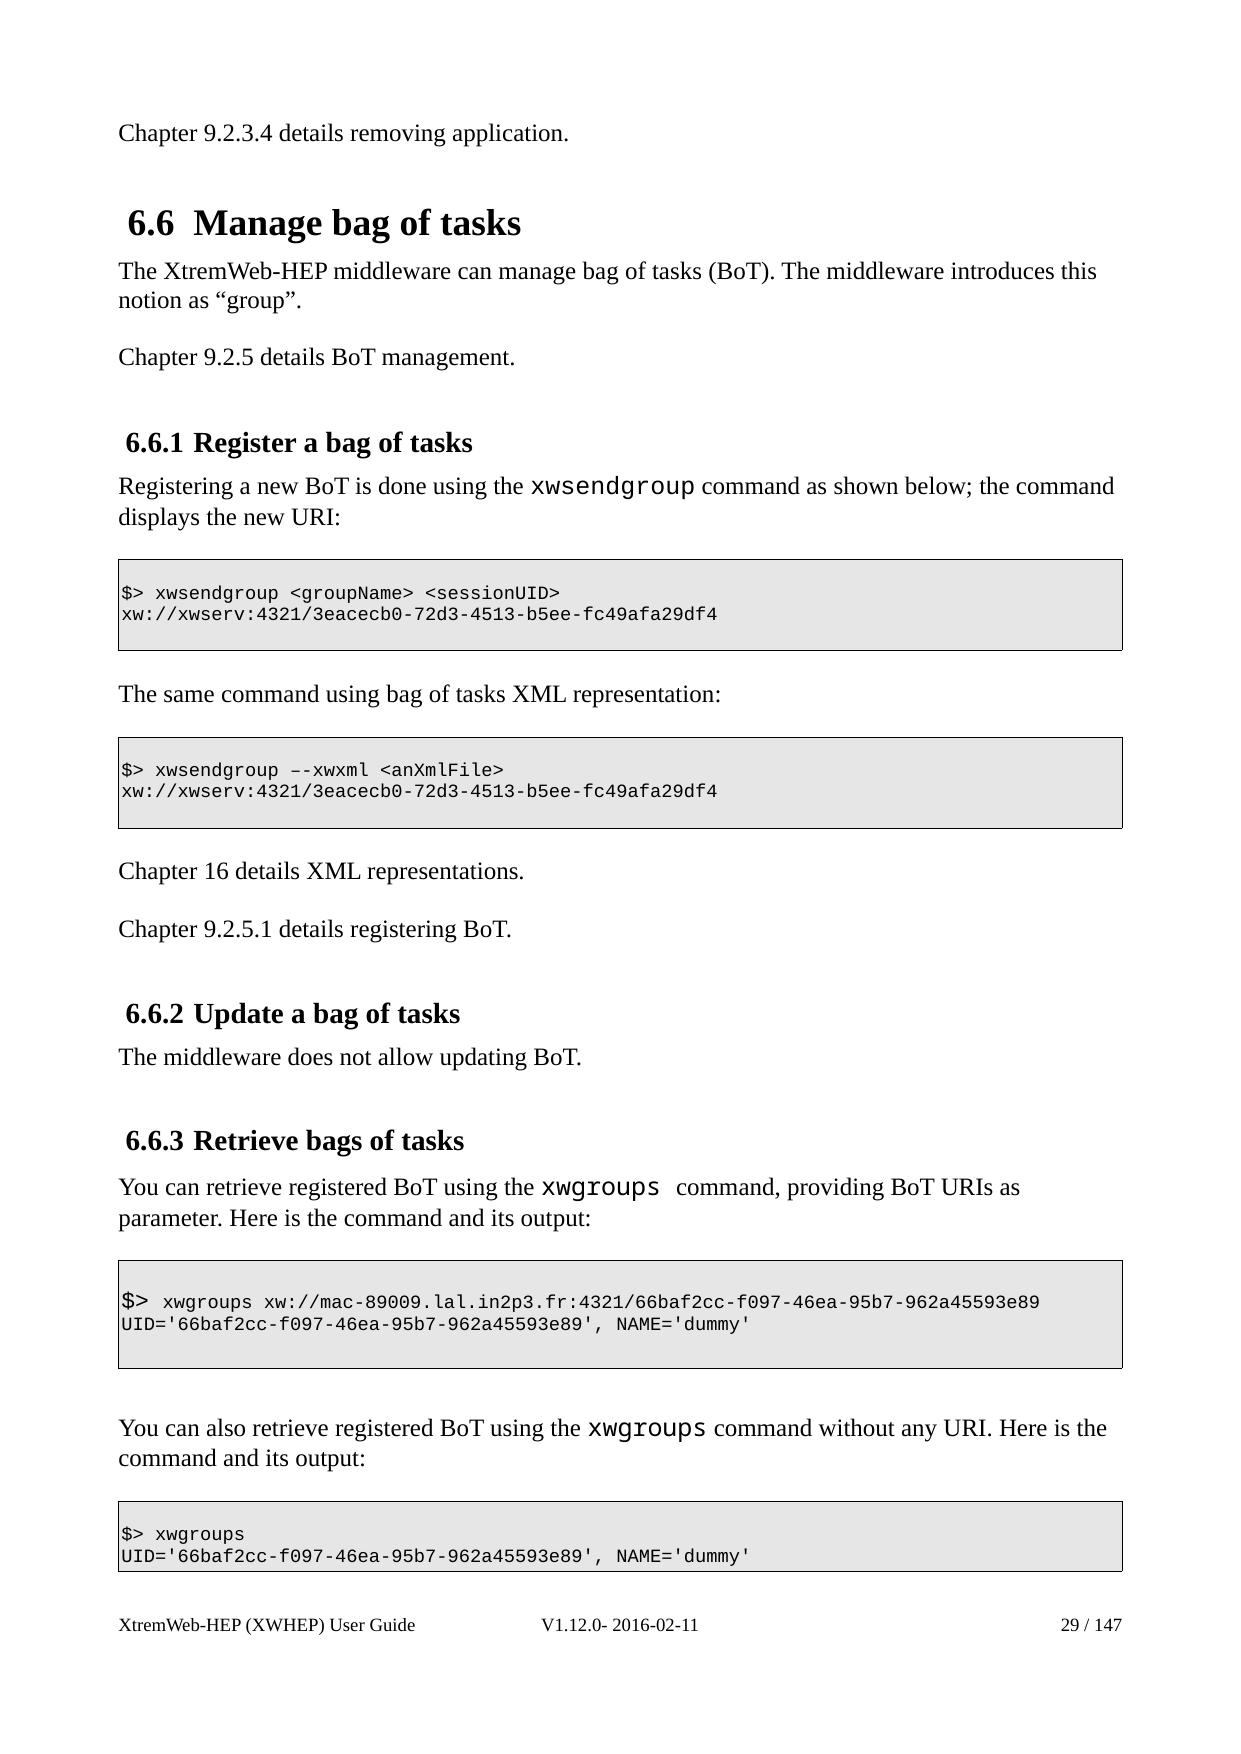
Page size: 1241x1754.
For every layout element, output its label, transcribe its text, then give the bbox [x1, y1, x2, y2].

text Chapter 9.2.5 details BoT management. [118, 342, 1122, 371]
text xw://xwserv:4321/3eacecb0-72d3-4513-b5ee-fc49afa29df4 [119, 602, 1122, 623]
subtitle Retrieve bags of tasks [118, 1123, 1122, 1156]
text $> xwgroups xw://mac-89009.lal.in2p3.fr:4321/66baf2cc-f097-46ea-95b7-962a45593e89 [119, 1286, 1122, 1312]
subtitle Register a bag of tasks [118, 425, 1122, 458]
text The middleware does not allow updating BoT. [118, 1042, 1122, 1071]
text Chapter 9.2.3.4 details removing application. [118, 118, 1122, 147]
text UID='66baf2cc-f097-46ea-95b7-962a45593e89', NAME='dummy' [119, 1543, 1122, 1571]
text Registering a new BoT is done using the xwsendgroup command as shown below; the command displays the new URI: [118, 471, 1122, 531]
subtitle Manage bag of tasks [118, 201, 1122, 244]
text $> xwgroups [119, 1522, 1122, 1543]
text $> xwsendgroup –-xwxml <anXmlFile> [119, 758, 1122, 779]
text The XtremWeb-HEP middleware can manage bag of tasks (BoT). The middleware introduces this notion as “group”. [118, 256, 1122, 314]
text Chapter 9.2.5.1 details registering BoT. [118, 914, 1122, 943]
text UID='66baf2cc-f097-46ea-95b7-962a45593e89', NAME='dummy' [119, 1312, 1122, 1333]
subtitle Update a bag of tasks [118, 996, 1122, 1030]
text The same command using bag of tasks XML representation: [118, 679, 1122, 708]
text Chapter 16 details XML representations. [118, 856, 1122, 885]
text You can retrieve registered BoT using the xwgroups command, providing BoT URIs as parameter. Here is the command and its output: [118, 1169, 1122, 1231]
text $> xwsendgroup <groupName> <sessionUID> [119, 581, 1122, 602]
text xw://xwserv:4321/3eacecb0-72d3-4513-b5ee-fc49afa29df4 [119, 779, 1122, 800]
text You can also retrieve registered BoT using the xwgroups command without any URI. Here is the command and its output: [118, 1409, 1122, 1472]
